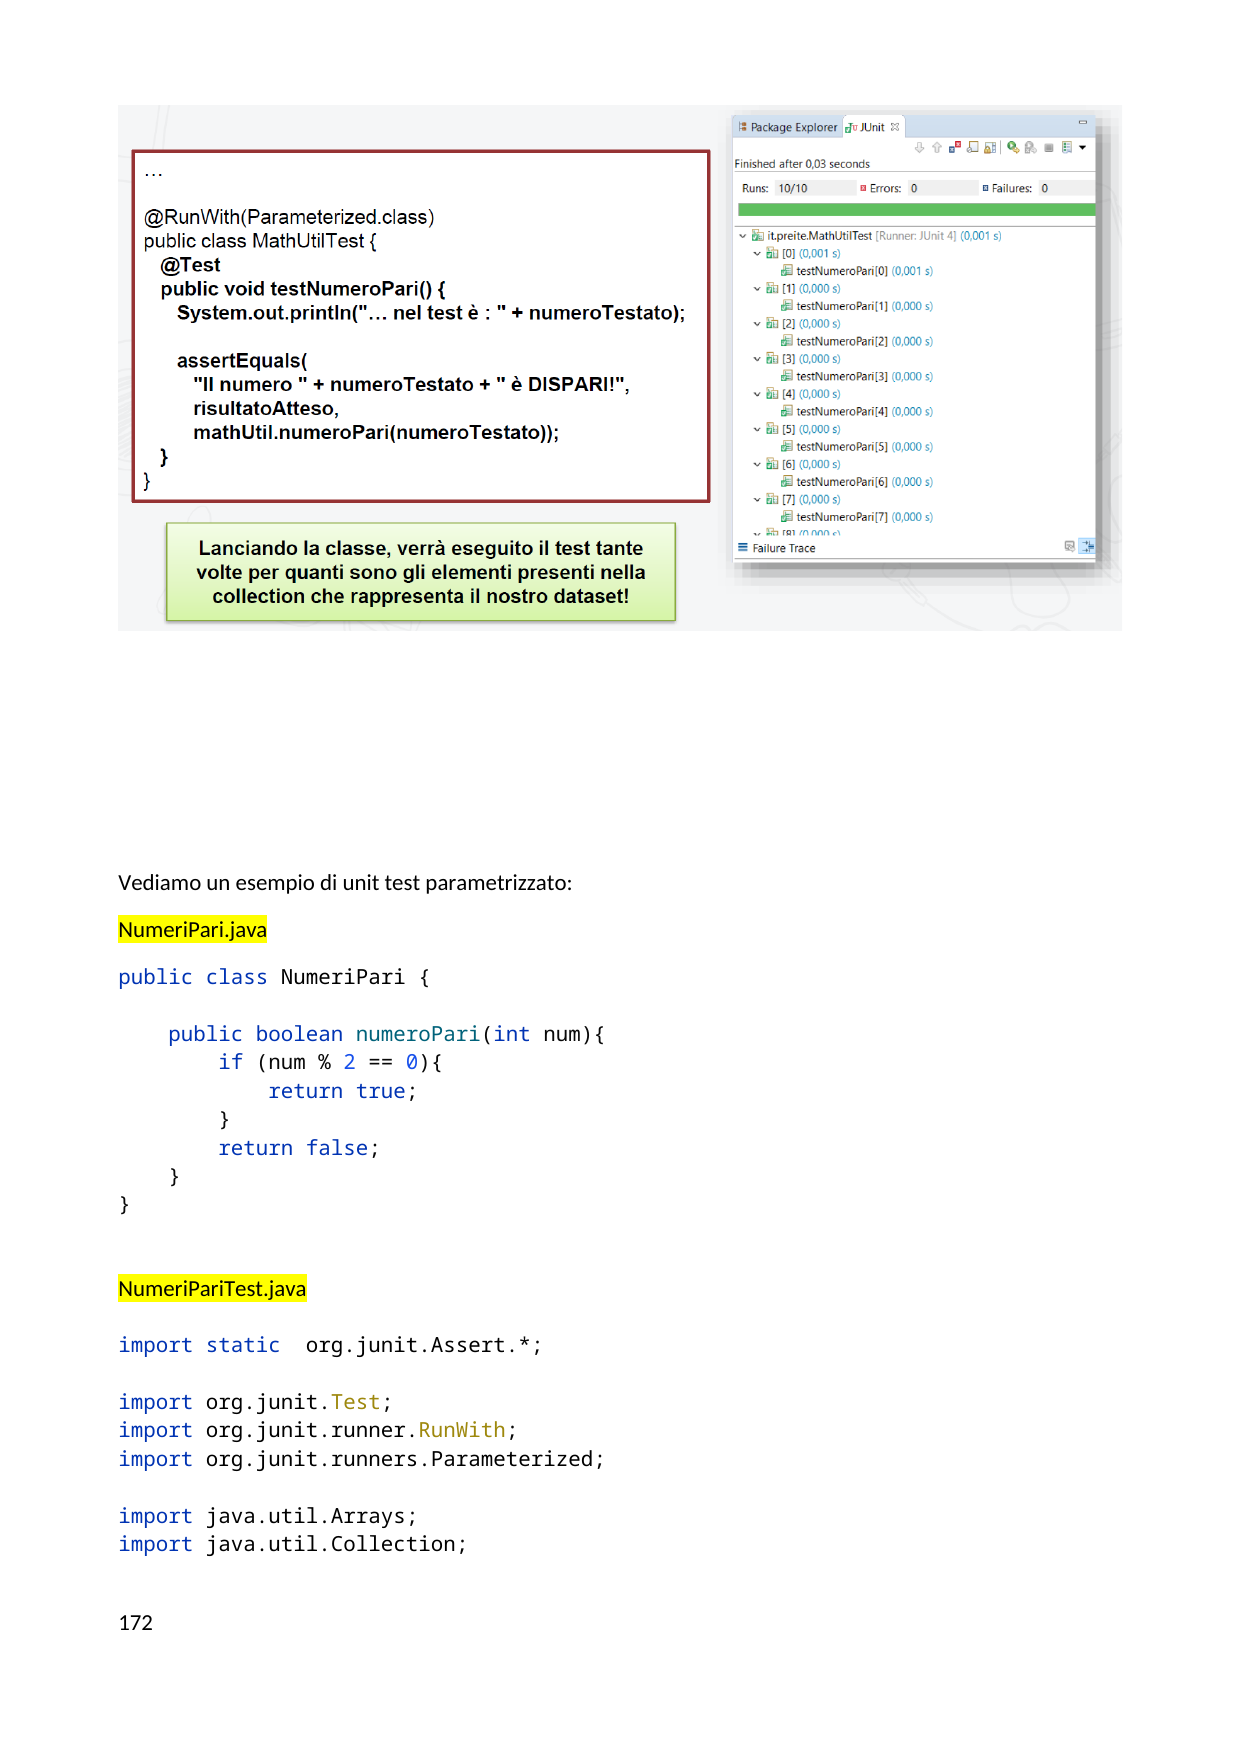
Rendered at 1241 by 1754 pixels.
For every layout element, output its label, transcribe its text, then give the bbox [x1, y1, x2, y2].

text Vediamo un esempio di unit test parametrizzato: [118, 868, 1122, 897]
text NumeriPari.java [118, 915, 1122, 943]
text public class NumeriPari { public boolean numeroPari(int num){ if (num % 2 == 0){ return true; } return false; } } [118, 962, 1122, 1218]
picture [118, 105, 1123, 631]
text NumeriPariTest.java [118, 1274, 1122, 1302]
text import static org.junit.Assert.*; import org.junit.Test; import org.junit.runner.RunWith; import org.junit.runners.Parameterized; import java.util.Arrays; import java.util.Collection; [118, 1330, 1122, 1558]
